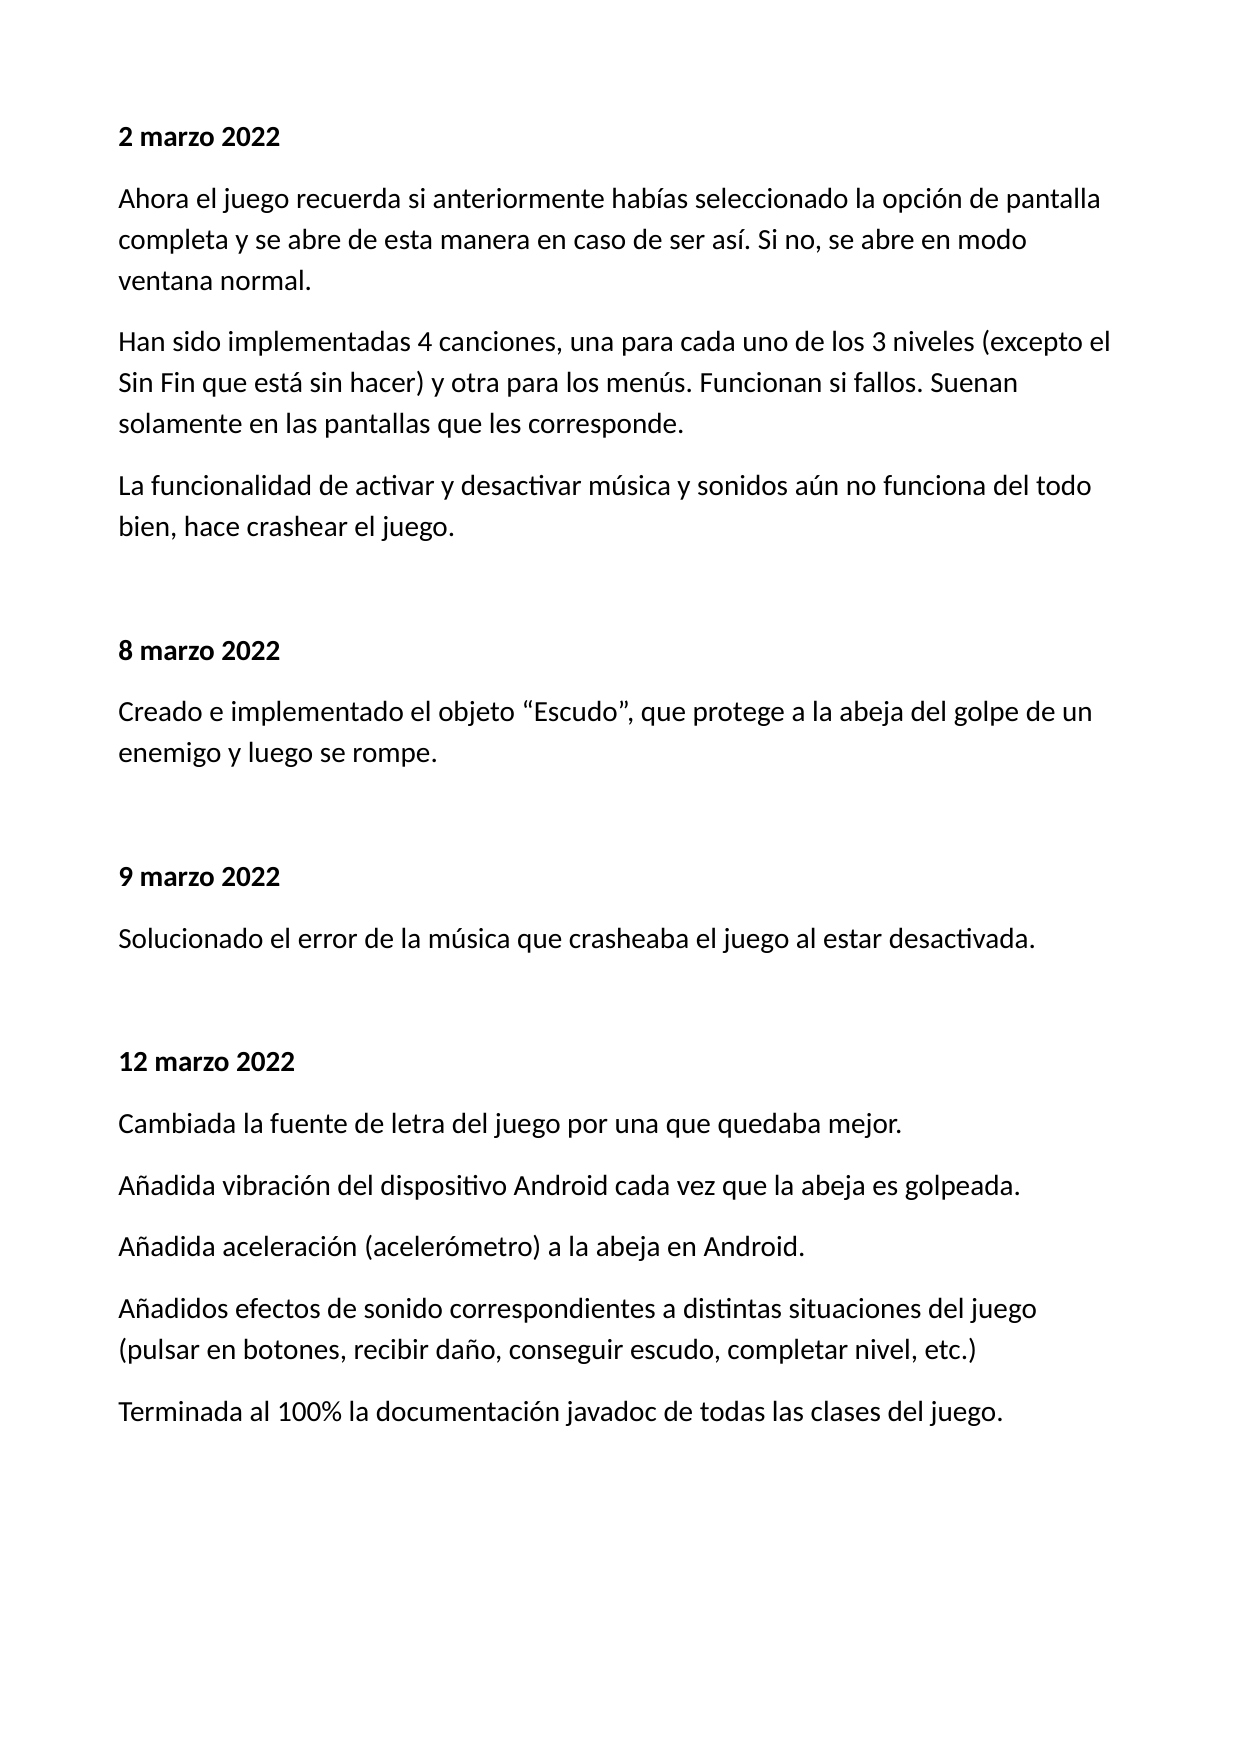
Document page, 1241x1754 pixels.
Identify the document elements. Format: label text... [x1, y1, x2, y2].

text Ahora el juego recuerda si anteriormente habías seleccionado la opción de pantalla completa y se abre de esta manera en caso de ser así. Si no, se abre en modo ventana normal. [118, 180, 1122, 297]
text Cambiada la fuente de letra del juego por una que quedaba mejor. [118, 1105, 1122, 1141]
text Añadida vibración del dispositivo Android cada vez que la abeja es golpeada. [118, 1167, 1122, 1202]
text 12 marzo 2022 [118, 1043, 1122, 1079]
text Añadidos efectos de sonido correspondientes a distintas situaciones del juego (pulsar en botones, recibir daño, conseguir escudo, completar nivel, etc.) [118, 1290, 1122, 1367]
text 8 marzo 2022 [118, 632, 1122, 667]
text 2 marzo 2022 [118, 118, 1122, 154]
text Creado e implementado el objeto “Escudo”, que protege a la abeja del golpe de un enemigo y luego se rompe. [118, 693, 1122, 770]
text 9 marzo 2022 [118, 858, 1122, 893]
text La funcionalidad de activar y desactivar música y sonidos aún no funciona del todo bien, hace crashear el juego. [118, 467, 1122, 544]
text Solucionado el error de la música que crasheaba el juego al estar desactivada. [118, 920, 1122, 955]
text Añadida aceleración (acelerómetro) a la abeja en Android. [118, 1228, 1122, 1264]
text Han sido implementadas 4 canciones, una para cada uno de los 3 niveles (excepto el Sin Fin que está sin hacer) y otra para los menús. Funcionan si fallos. Suenan solamente en las pantallas que les corresponde. [118, 323, 1122, 441]
text Terminada al 100% la documentación javadoc de todas las clases del juego. [118, 1393, 1122, 1429]
